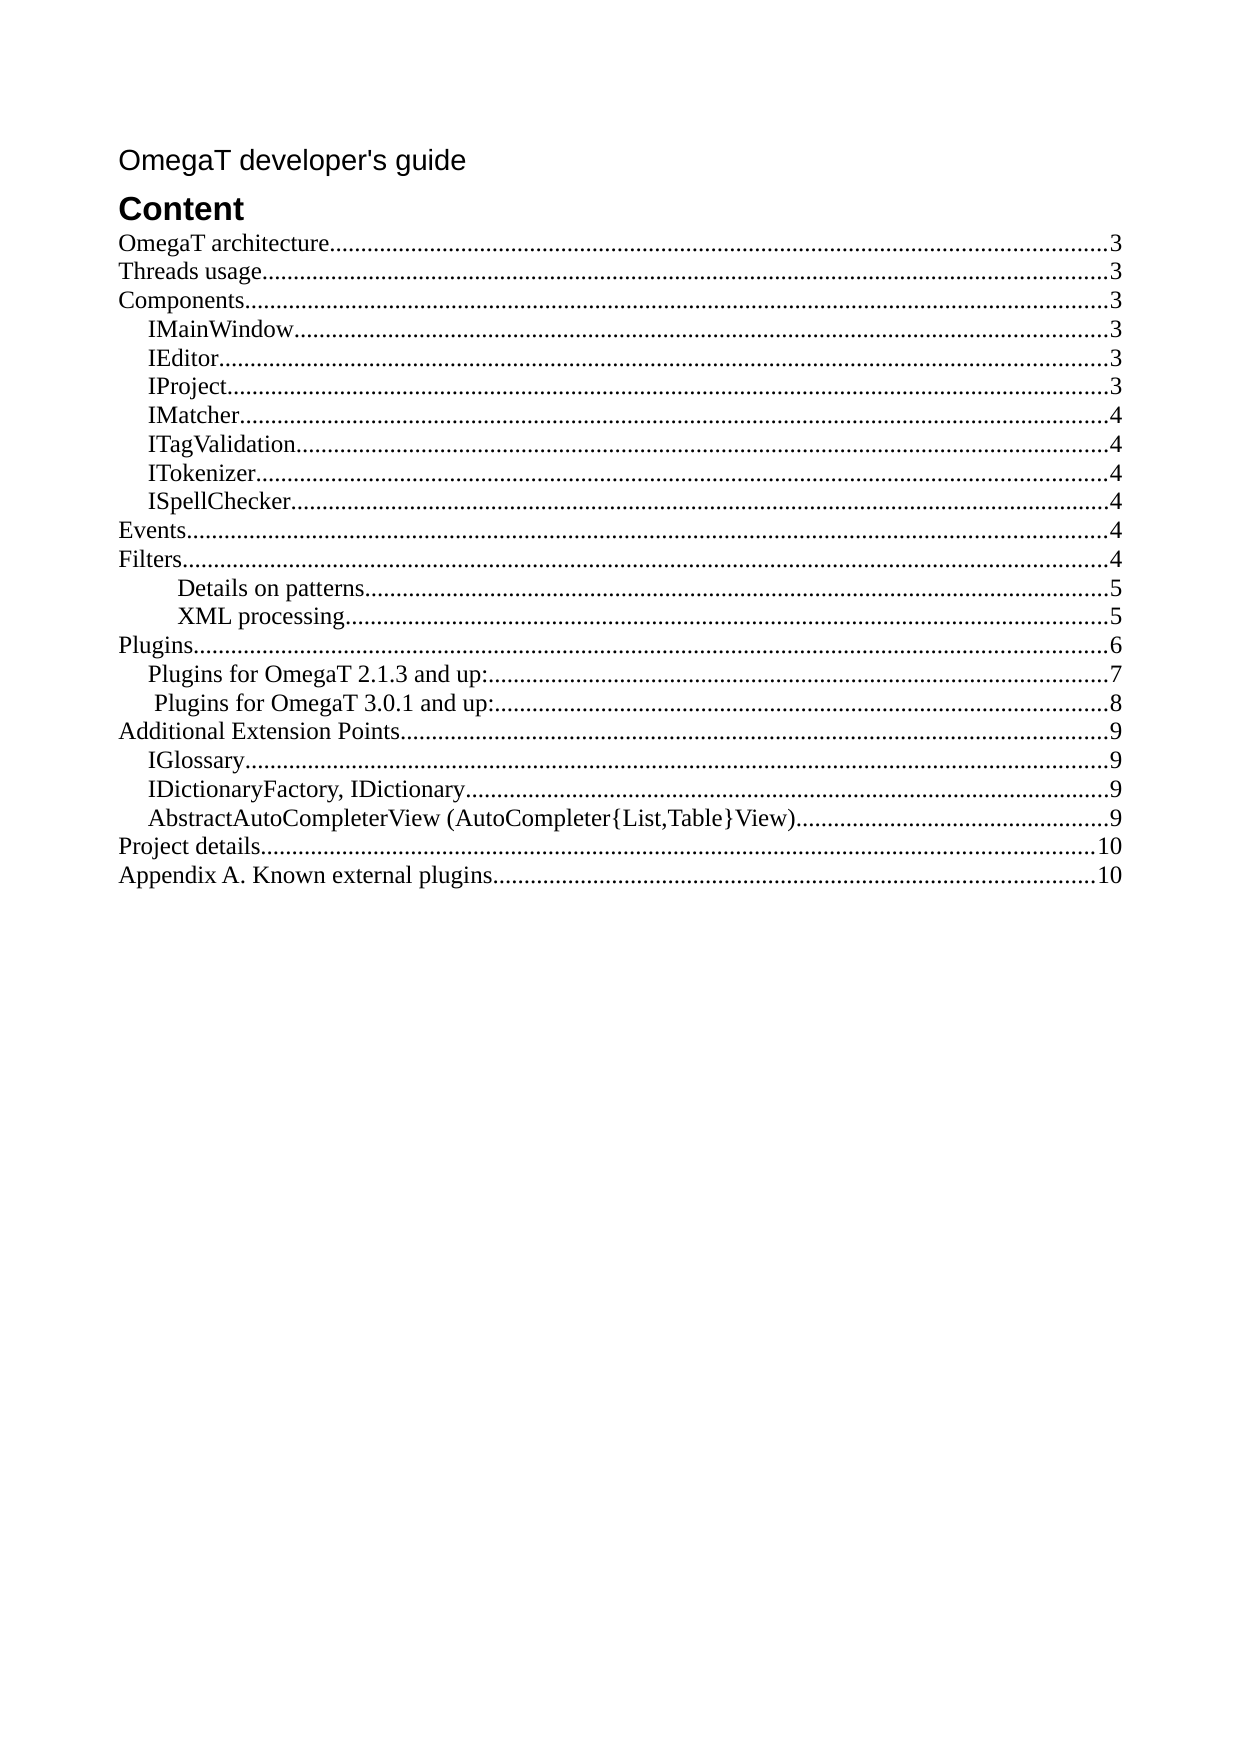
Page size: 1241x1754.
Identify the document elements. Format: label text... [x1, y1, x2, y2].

text Components 3 [118, 285, 1122, 314]
subtitle Content [118, 189, 1122, 228]
text Filters 4 [118, 544, 1122, 573]
text XML processing 5 [177, 601, 1122, 630]
text OmegaT architecture 3 [118, 228, 1122, 256]
text Additional Extension Points 9 [118, 716, 1122, 745]
text ITagValidation 4 [148, 429, 1122, 458]
text IProject 3 [148, 371, 1122, 400]
text AbstractAutoCompleterView (AutoCompleter{List,Table}View) 9 [148, 803, 1122, 831]
text Plugins for OmegaT 3.0.1 and up: 8 [148, 688, 1122, 716]
text IDictionaryFactory, IDictionary 9 [148, 774, 1122, 803]
text ISpellChecker 4 [148, 486, 1122, 515]
text Appendix A. Known external plugins 10 [118, 860, 1122, 889]
text Events 4 [118, 515, 1122, 544]
text ITokenizer 4 [148, 458, 1122, 486]
text Details on patterns 5 [177, 573, 1122, 601]
text IGlossary 9 [148, 745, 1122, 774]
text Project details 10 [118, 831, 1122, 860]
text IMainWindow 3 [148, 314, 1122, 343]
text Threads usage 3 [118, 256, 1122, 285]
text Plugins 6 [118, 630, 1122, 659]
title OmegaT developer's guide [118, 143, 1122, 177]
text IMatcher 4 [148, 400, 1122, 429]
text IEditor 3 [148, 343, 1122, 371]
text Plugins for OmegaT 2.1.3 and up: 7 [148, 659, 1122, 688]
